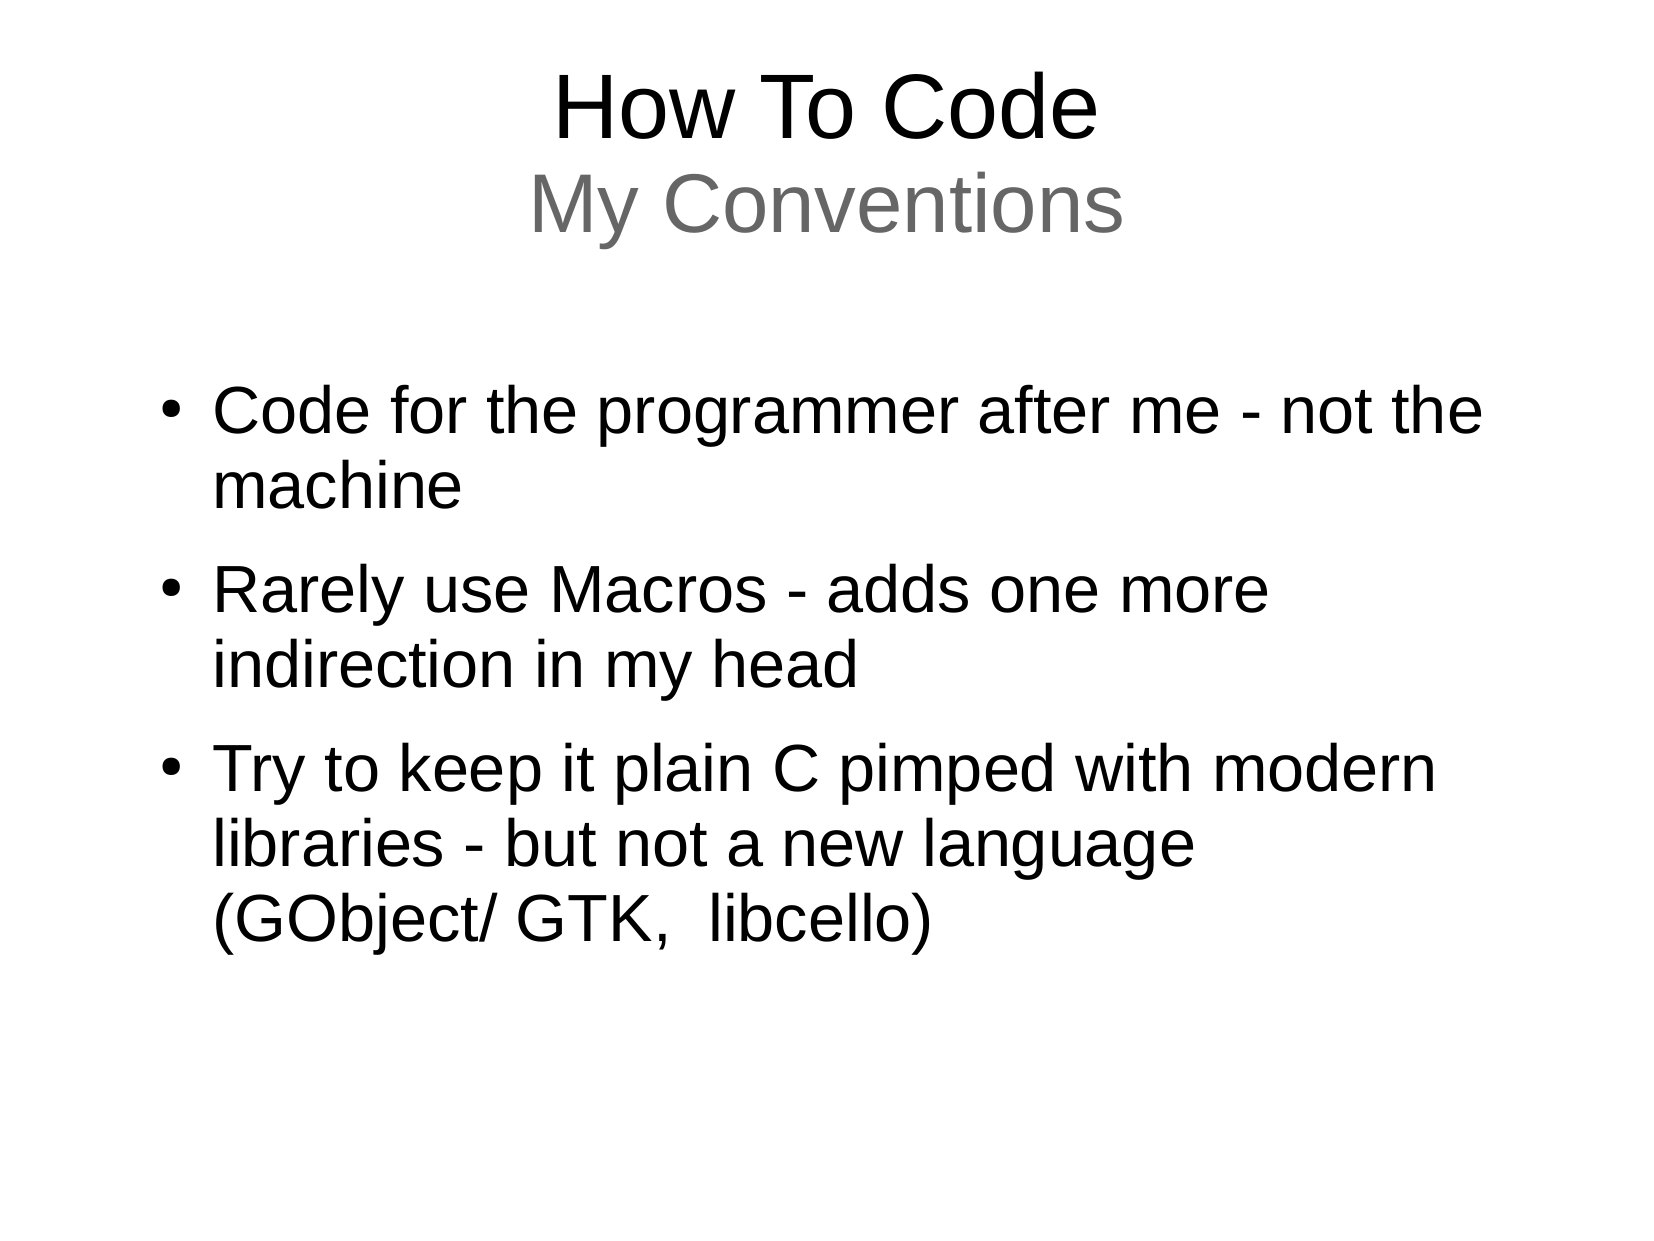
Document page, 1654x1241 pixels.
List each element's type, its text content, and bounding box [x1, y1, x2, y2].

list Code for the programmer after me - not the machine Rarely use Macros - adds one more indirection in my head Try to keep it plain C pimped with modern libraries - but not a new language (GObject/ GTK, libcello) [141, 372, 1501, 1093]
title How To Code My Conventions [82, 49, 1571, 257]
